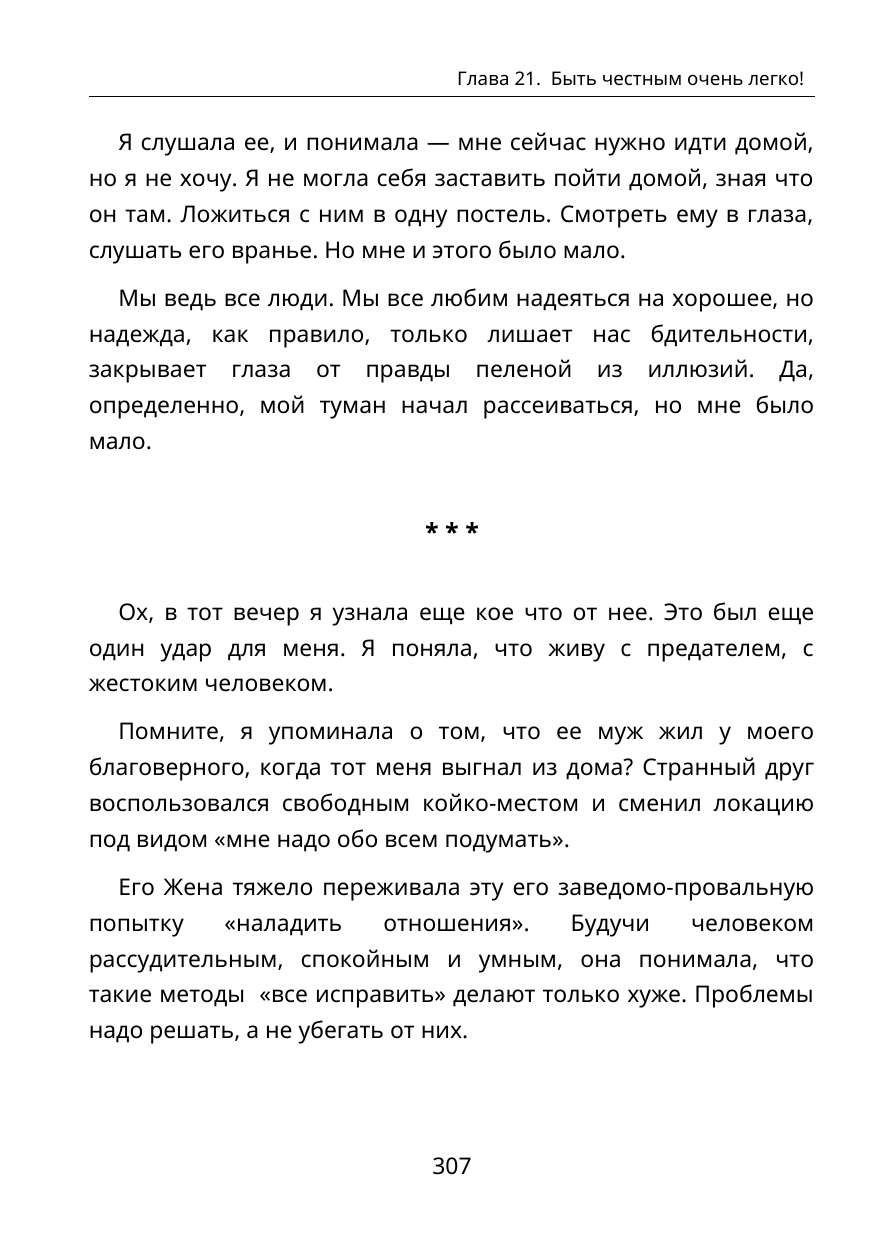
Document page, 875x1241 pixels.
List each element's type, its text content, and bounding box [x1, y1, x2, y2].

text Ох, в тот вечер я узнала еще кое что от нее. Это был еще один удар для меня. Я поняла, что живу с предателем, с жестоким человеком. [88, 596, 815, 699]
text Я слушала ее, и понимала — мне сейчас нужно идти домой, но я не хочу. Я не могла себя заставить пойти домой, зная что он там. Ложиться с ним в одну постель. Смотреть ему в глаза, слушать его вранье. Но мне и этого было мало. [88, 126, 815, 265]
text Мы ведь все люди. Мы все любим надеяться на хорошее, но надежда, как правило, только лишает нас бдительности, закрывает глаза от правды пеленой из иллюзий. Да, определенно, мой туман начал рассеиваться, но мне было мало. [88, 282, 815, 457]
text Помните, я упоминала о том, что ее муж жил у моего благоверного, когда тот меня выгнал из дома? Странный друг воспользовался свободным койко-местом и сменил локацию под видом «мне надо обо всем подумать». [88, 715, 815, 854]
subtitle * * * [88, 515, 815, 549]
text Его Жена тяжело переживала эту его заведомо-провальную попытку «наладить отношения». Будучи человеком рассудительным, спокойным и умным, она понимала, что такие методы «все исправить» делают только хуже. Проблемы надо решать, а не убегать от них. [88, 871, 815, 1046]
